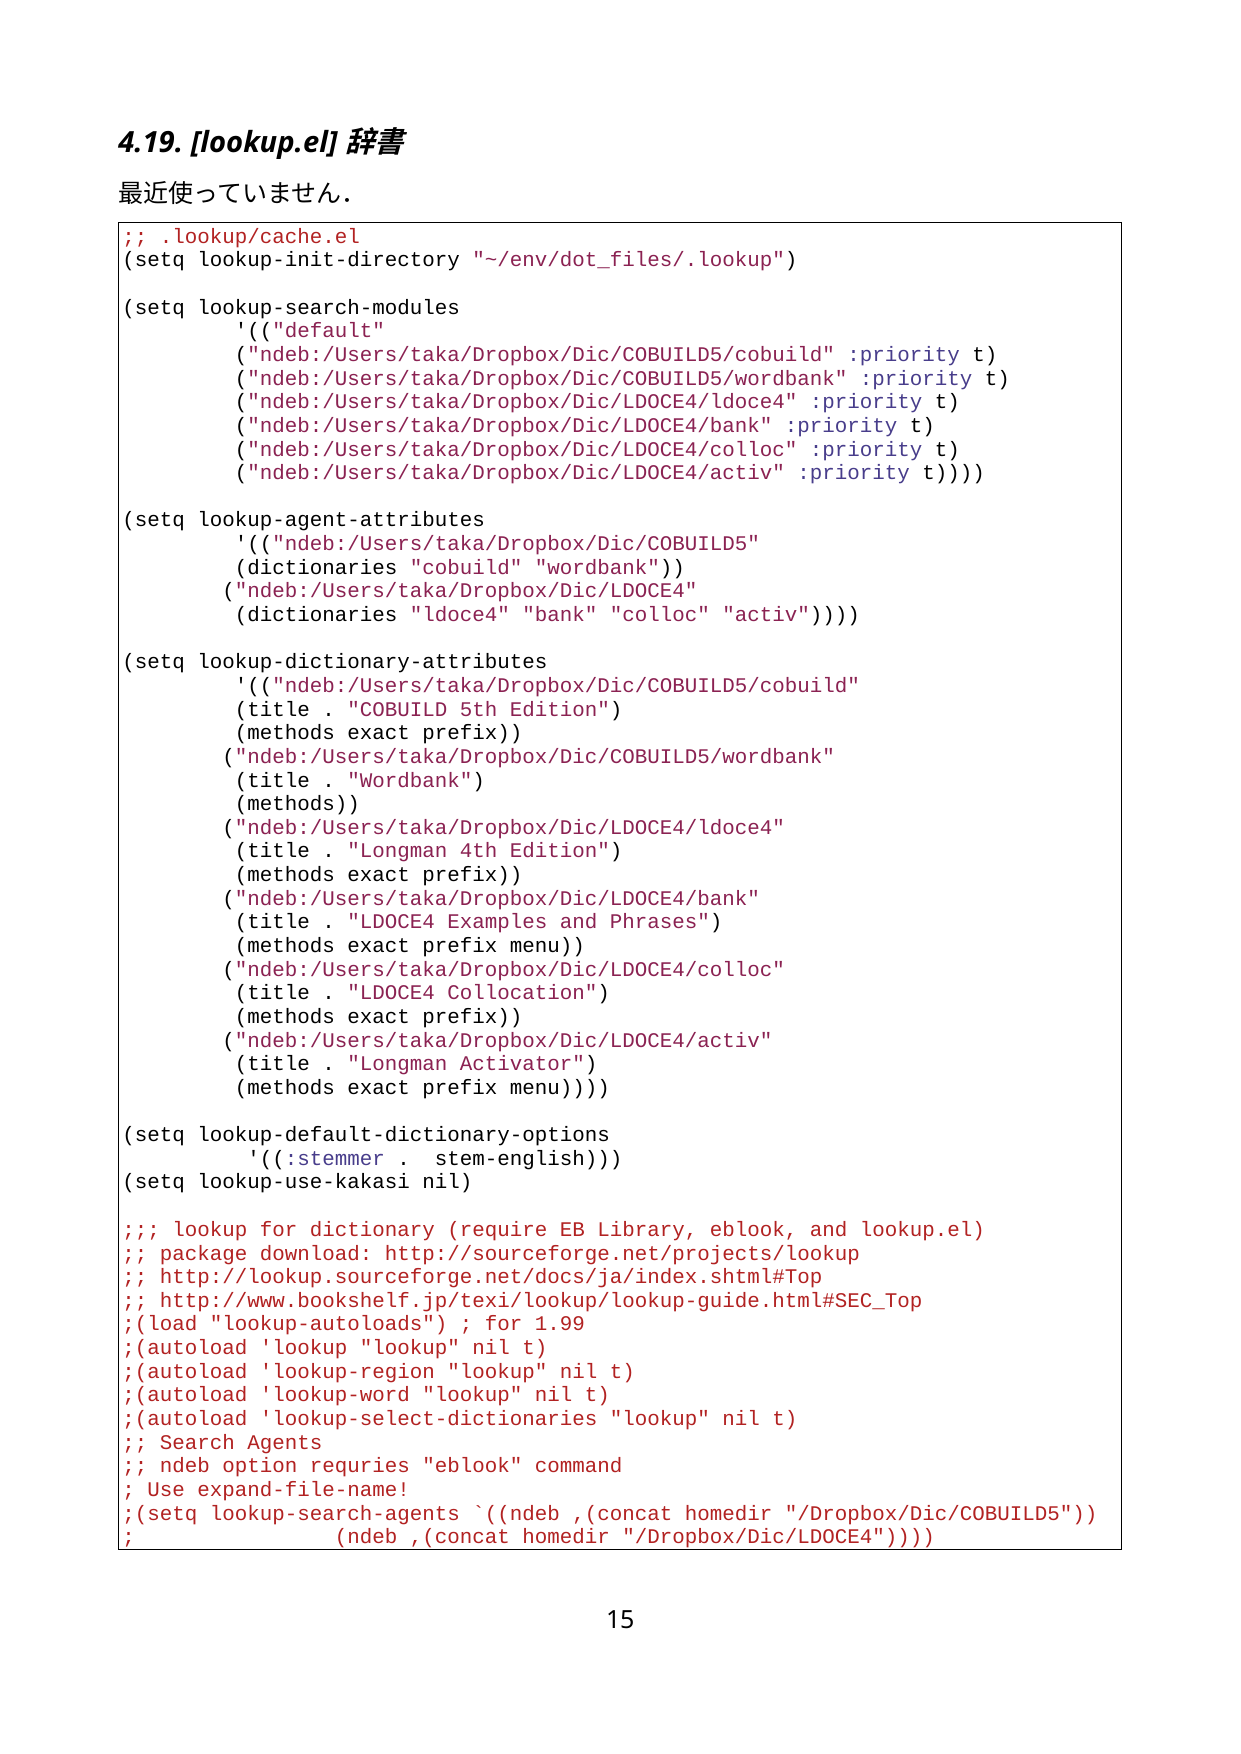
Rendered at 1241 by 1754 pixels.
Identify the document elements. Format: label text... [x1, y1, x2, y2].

text ;(setq lookup-search-agents `((ndeb ,(concat homedir "/Dropbox/Dic/COBUILD5")) [119, 1499, 1121, 1522]
text ;(autoload 'lookup-region "lookup" nil t) [119, 1357, 1121, 1380]
text ;;; lookup for dictionary (require EB Library, eblook, and lookup.el) [119, 1215, 1121, 1238]
text ;; .lookup/cache.el [119, 223, 1121, 245]
text ("ndeb:/Users/taka/Dropbox/Dic/COBUILD5/wordbank" :priority t) [119, 364, 1121, 387]
text '(("ndeb:/Users/taka/Dropbox/Dic/COBUILD5" [119, 529, 1121, 553]
text '(("ndeb:/Users/taka/Dropbox/Dic/COBUILD5/cobuild" [119, 671, 1121, 695]
text (title . "Longman Activator") [119, 1049, 1121, 1073]
text (title . "COBUILD 5th Edition") [119, 695, 1121, 718]
text ("ndeb:/Users/taka/Dropbox/Dic/LDOCE4/bank" :priority t) [119, 411, 1121, 434]
text '((:stemmer . stem-english))) [119, 1144, 1121, 1168]
text (setq lookup-agent-attributes [119, 506, 1121, 529]
text ("ndeb:/Users/taka/Dropbox/Dic/LDOCE4" [119, 576, 1121, 600]
text (setq lookup-dictionary-attributes [119, 647, 1121, 671]
text (methods exact prefix menu)))) [119, 1073, 1121, 1097]
text 最近使っていません． [118, 173, 1122, 209]
text ;; ndeb option requries "eblook" command [119, 1451, 1121, 1475]
text (title . "Longman 4th Edition") [119, 837, 1121, 860]
text ("ndeb:/Users/taka/Dropbox/Dic/LDOCE4/colloc" :priority t) [119, 434, 1121, 458]
text ("ndeb:/Users/taka/Dropbox/Dic/LDOCE4/colloc" [119, 955, 1121, 978]
text (methods)) [119, 789, 1121, 813]
text ;(autoload 'lookup-word "lookup" nil t) [119, 1380, 1121, 1404]
text (dictionaries "ldoce4" "bank" "colloc" "activ")))) [119, 600, 1121, 624]
text ;(load "lookup-autoloads") ; for 1.99 [119, 1309, 1121, 1333]
subtitle [lookup.el] 辞書 [118, 118, 1122, 161]
text (methods exact prefix)) [119, 718, 1121, 742]
text ;(autoload 'lookup-select-dictionaries "lookup" nil t) [119, 1404, 1121, 1428]
text (title . "LDOCE4 Examples and Phrases") [119, 907, 1121, 931]
text ("ndeb:/Users/taka/Dropbox/Dic/COBUILD5/wordbank" [119, 742, 1121, 766]
text ;; Search Agents [119, 1428, 1121, 1451]
text (title . "Wordbank") [119, 766, 1121, 789]
text ("ndeb:/Users/taka/Dropbox/Dic/LDOCE4/ldoce4" [119, 813, 1121, 837]
text ; Use expand-file-name! [119, 1475, 1121, 1499]
text (title . "LDOCE4 Collocation") [119, 978, 1121, 1002]
text (setq lookup-search-modules [119, 293, 1121, 316]
text ;(autoload 'lookup "lookup" nil t) [119, 1333, 1121, 1357]
text ; (ndeb ,(concat homedir "/Dropbox/Dic/LDOCE4")))) [119, 1522, 1121, 1549]
text ("ndeb:/Users/taka/Dropbox/Dic/COBUILD5/cobuild" :priority t) [119, 340, 1121, 364]
text ("ndeb:/Users/taka/Dropbox/Dic/LDOCE4/ldoce4" :priority t) [119, 387, 1121, 411]
text (dictionaries "cobuild" "wordbank")) [119, 553, 1121, 576]
text ("ndeb:/Users/taka/Dropbox/Dic/LDOCE4/activ" [119, 1026, 1121, 1049]
text (setq lookup-init-directory "~/env/dot_files/.lookup") [119, 245, 1121, 269]
text (methods exact prefix)) [119, 860, 1121, 884]
text ("ndeb:/Users/taka/Dropbox/Dic/LDOCE4/activ" :priority t)))) [119, 458, 1121, 482]
text ("ndeb:/Users/taka/Dropbox/Dic/LDOCE4/bank" [119, 884, 1121, 907]
text (methods exact prefix)) [119, 1002, 1121, 1026]
text (setq lookup-default-dictionary-options [119, 1120, 1121, 1144]
text ;; http://www.bookshelf.jp/texi/lookup/lookup-guide.html#SEC_Top [119, 1286, 1121, 1309]
text ;; package download: http://sourceforge.net/projects/lookup [119, 1238, 1121, 1262]
text '(("default" [119, 316, 1121, 340]
text (methods exact prefix menu)) [119, 931, 1121, 955]
text ;; http://lookup.sourceforge.net/docs/ja/index.shtml#Top [119, 1262, 1121, 1286]
text (setq lookup-use-kakasi nil) [119, 1168, 1121, 1191]
